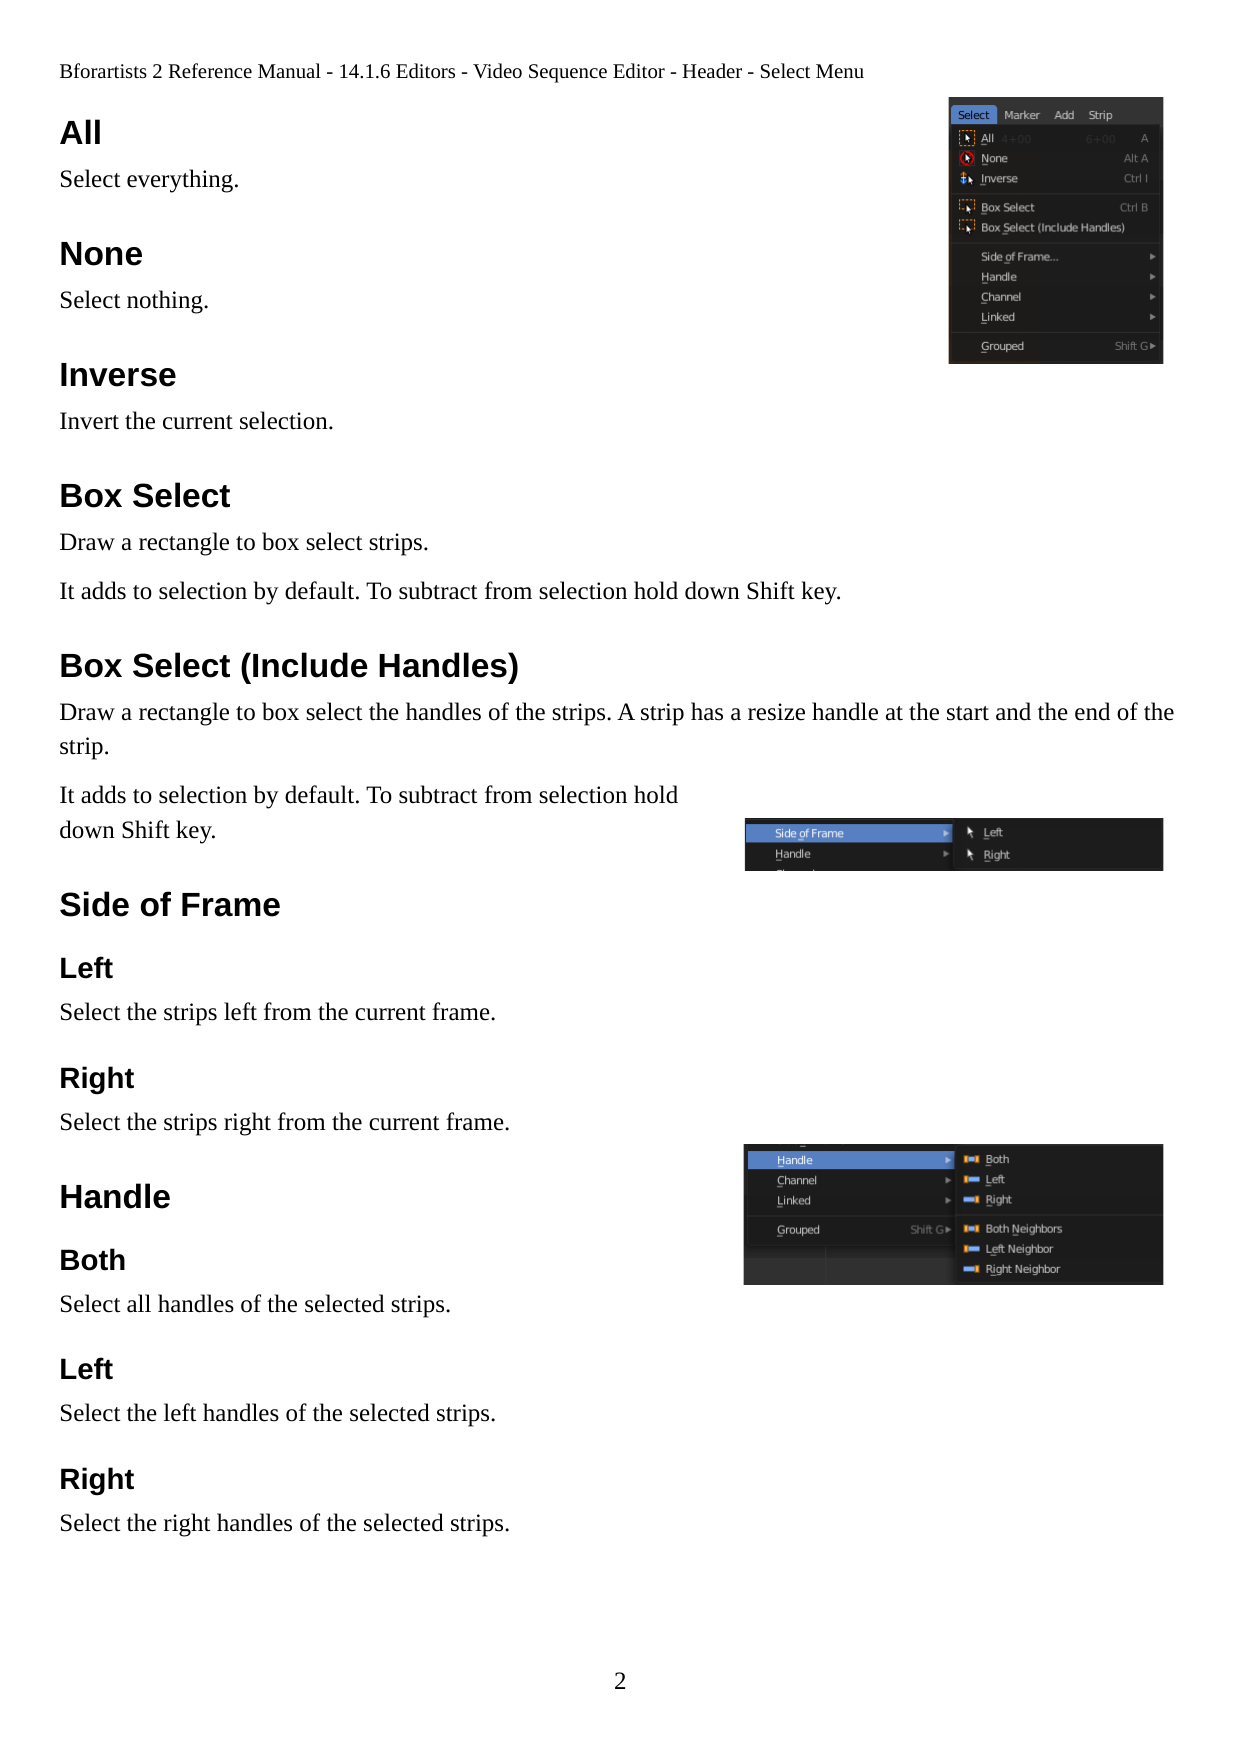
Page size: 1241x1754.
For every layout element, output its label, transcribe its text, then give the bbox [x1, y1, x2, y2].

picture [743, 1144, 1164, 1285]
text Draw a rectangle to box select the handles of the strips. A strip has a resize handle at the start and the end of the strip. [59, 697, 1181, 760]
picture [948, 97, 1164, 364]
text Select the strips right from the current frame. [59, 1107, 1181, 1136]
subtitle Side of Frame [59, 885, 1181, 923]
subtitle Left [59, 951, 1181, 984]
subtitle Inverse [59, 355, 1181, 393]
subtitle All [59, 113, 948, 151]
subtitle [1164, 1242, 1181, 1276]
subtitle Both [59, 1242, 743, 1276]
text Select the right handles of the selected strips. [59, 1508, 1181, 1537]
picture [744, 818, 1164, 871]
subtitle [1164, 234, 1181, 272]
text Select the left handles of the selected strips. [59, 1398, 1181, 1427]
subtitle Right [59, 1061, 1181, 1094]
subtitle [1164, 1177, 1181, 1215]
text Draw a rectangle to box select strips. [59, 527, 1181, 556]
text Invert the current selection. [59, 406, 1181, 434]
subtitle [1164, 113, 1181, 151]
text Select everything. [59, 164, 948, 192]
text Select the strips left from the current frame. [59, 997, 1181, 1026]
text Select all handles of the selected strips. [59, 1289, 1181, 1317]
text Select nothing. [59, 285, 948, 313]
text [1164, 285, 1181, 313]
subtitle Left [59, 1352, 1181, 1386]
subtitle Box Select (Include Handles) [59, 646, 1181, 684]
subtitle Handle [59, 1177, 743, 1215]
text It adds to selection by default. To subtract from selection hold down Shift key. [59, 781, 1181, 844]
text [1164, 164, 1181, 192]
subtitle None [59, 234, 948, 272]
subtitle Box Select [59, 476, 1181, 514]
subtitle Right [59, 1462, 1181, 1496]
text It adds to selection by default. To subtract from selection hold down Shift key. [59, 576, 1181, 605]
